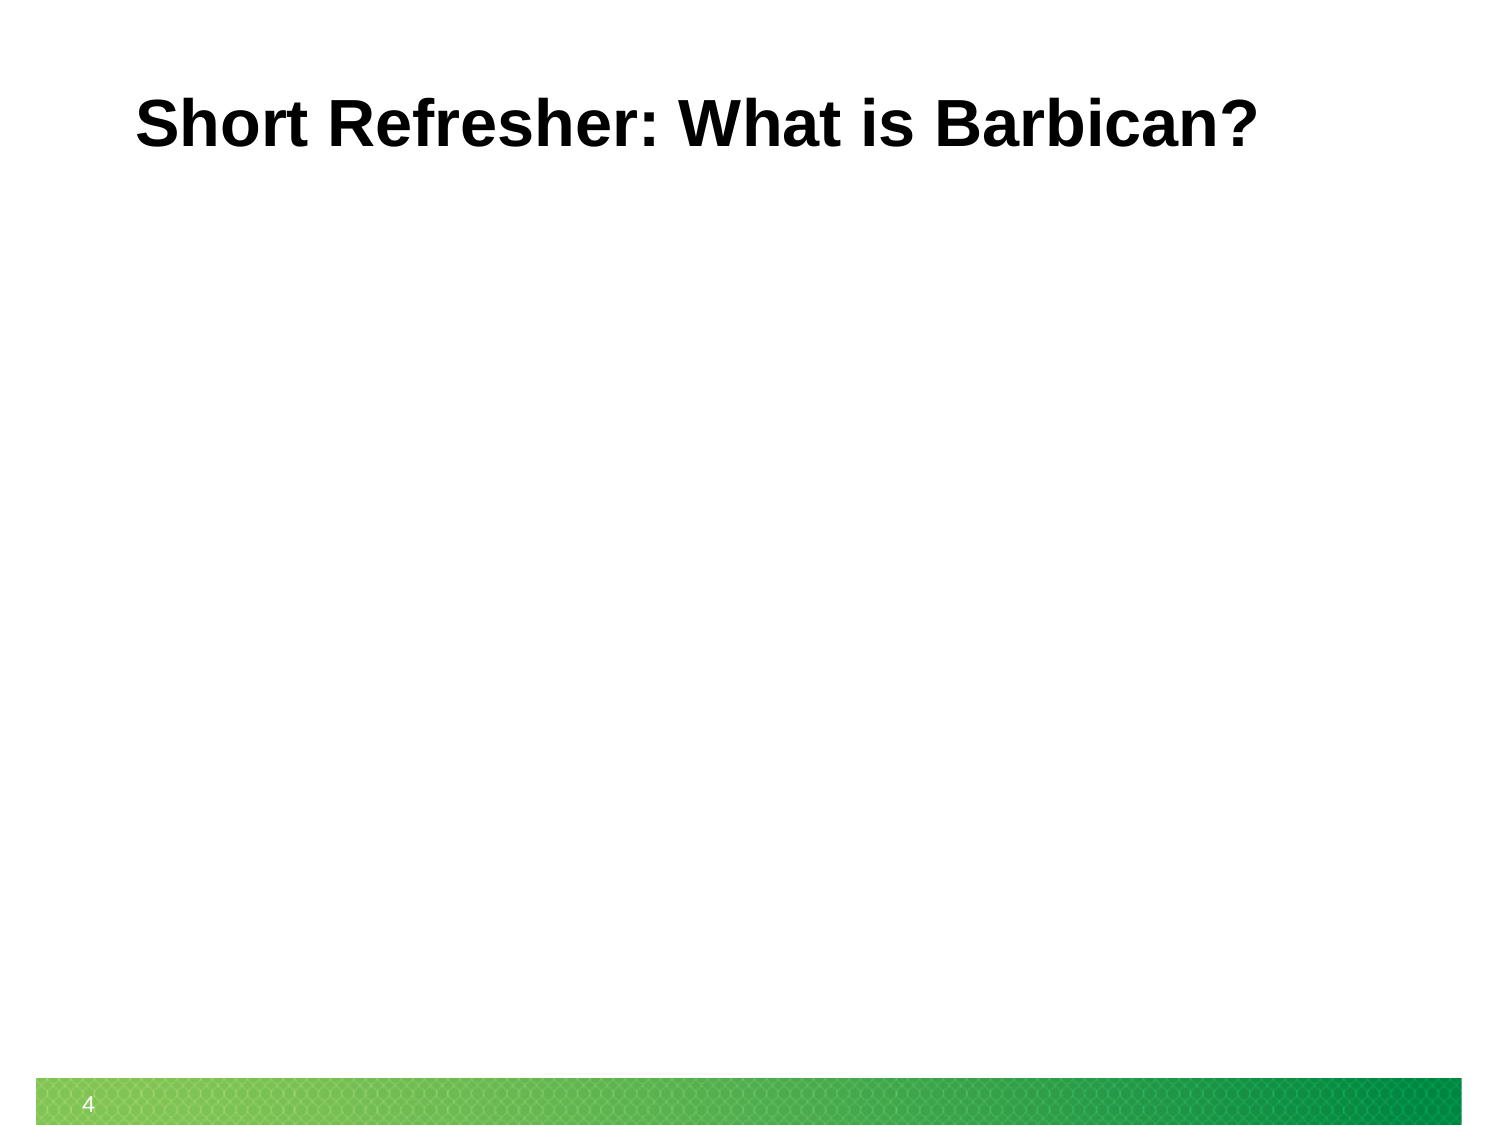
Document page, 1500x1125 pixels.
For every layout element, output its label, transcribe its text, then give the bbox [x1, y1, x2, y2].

title Short Refresher: What is Barbican? [135, 41, 1372, 204]
picture [36, 1078, 1462, 1125]
